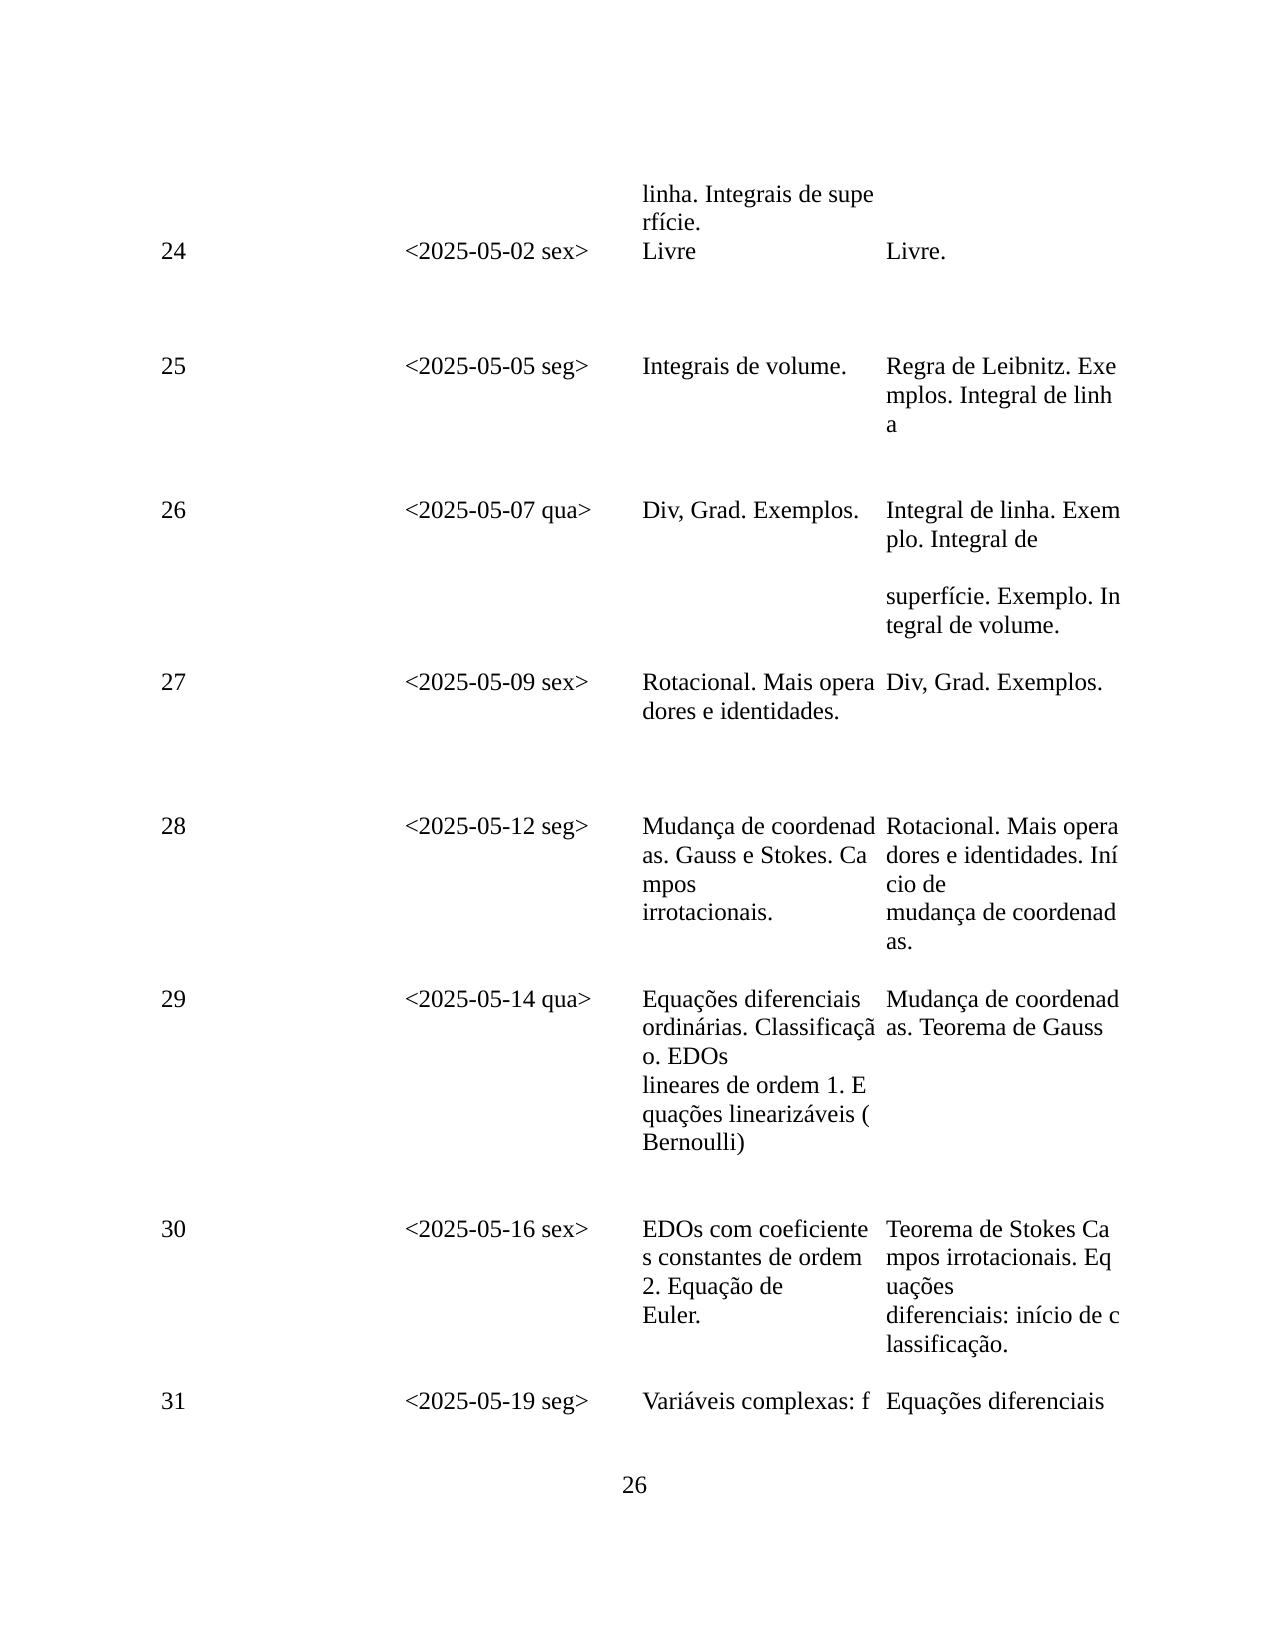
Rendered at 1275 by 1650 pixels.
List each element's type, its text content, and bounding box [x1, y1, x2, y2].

table_cell Livre. [881, 236, 1125, 351]
table_cell Livre [638, 236, 881, 351]
table_cell Equações diferenciais ordinárias. Classificação. EDOs lineares de ordem 1. Equações linearizáveis (Bernoulli) [638, 984, 881, 1214]
table_cell Integrais de volume. [638, 351, 881, 495]
table_cell 25 [150, 351, 394, 495]
table_cell Variáveis complexas: f [638, 1386, 881, 1415]
table_cell 26 [150, 495, 394, 667]
table_cell Teorema de Stokes Campos irrotacionais. Equações diferenciais: início de classificação. [881, 1214, 1125, 1386]
table_cell Div, Grad. Exemplos. [881, 668, 1125, 811]
table_cell 31 [150, 1386, 394, 1415]
table_cell Mudança de coordenadas. Gauss e Stokes. Campos irrotacionais. [638, 811, 881, 984]
table_cell 27 [150, 668, 394, 811]
table_cell [150, 150, 394, 236]
table_cell <2025-05-07 qua> [394, 495, 637, 667]
table_cell linha. Integrais de superfície. [638, 150, 881, 236]
table_cell <2025-05-19 seg> [394, 1386, 637, 1415]
table_cell Rotacional. Mais operadores e identidades. [638, 668, 881, 811]
table_cell Rotacional. Mais operadores e identidades. Início de mudança de coordenadas. [881, 811, 1125, 984]
table_cell <2025-05-12 seg> [394, 811, 637, 984]
table_cell <2025-05-05 seg> [394, 351, 637, 495]
table_cell <2025-05-09 sex> [394, 668, 637, 811]
table_cell EDOs com coeficientes constantes de ordem 2. Equação de Euler. [638, 1214, 881, 1386]
table_cell <2025-05-14 qua> [394, 984, 637, 1214]
table_cell [394, 150, 637, 236]
table_cell 29 [150, 984, 394, 1214]
table_cell Equações diferenciais [881, 1386, 1125, 1415]
table_cell <2025-05-02 sex> [394, 236, 637, 351]
table_cell 24 [150, 236, 394, 351]
table_cell [881, 150, 1125, 236]
table_cell Mudança de coordenadas. Teorema de Gauss [881, 984, 1125, 1214]
table_cell Div, Grad. Exemplos. [638, 495, 881, 667]
table_cell 30 [150, 1214, 394, 1386]
table_cell <2025-05-16 sex> [394, 1214, 637, 1386]
table_cell Regra de Leibnitz. Exemplos. Integral de linha [881, 351, 1125, 495]
table_cell 28 [150, 811, 394, 984]
table_cell Integral de linha. Exemplo. Integral de superfície. Exemplo. Integral de volume. [881, 495, 1125, 667]
